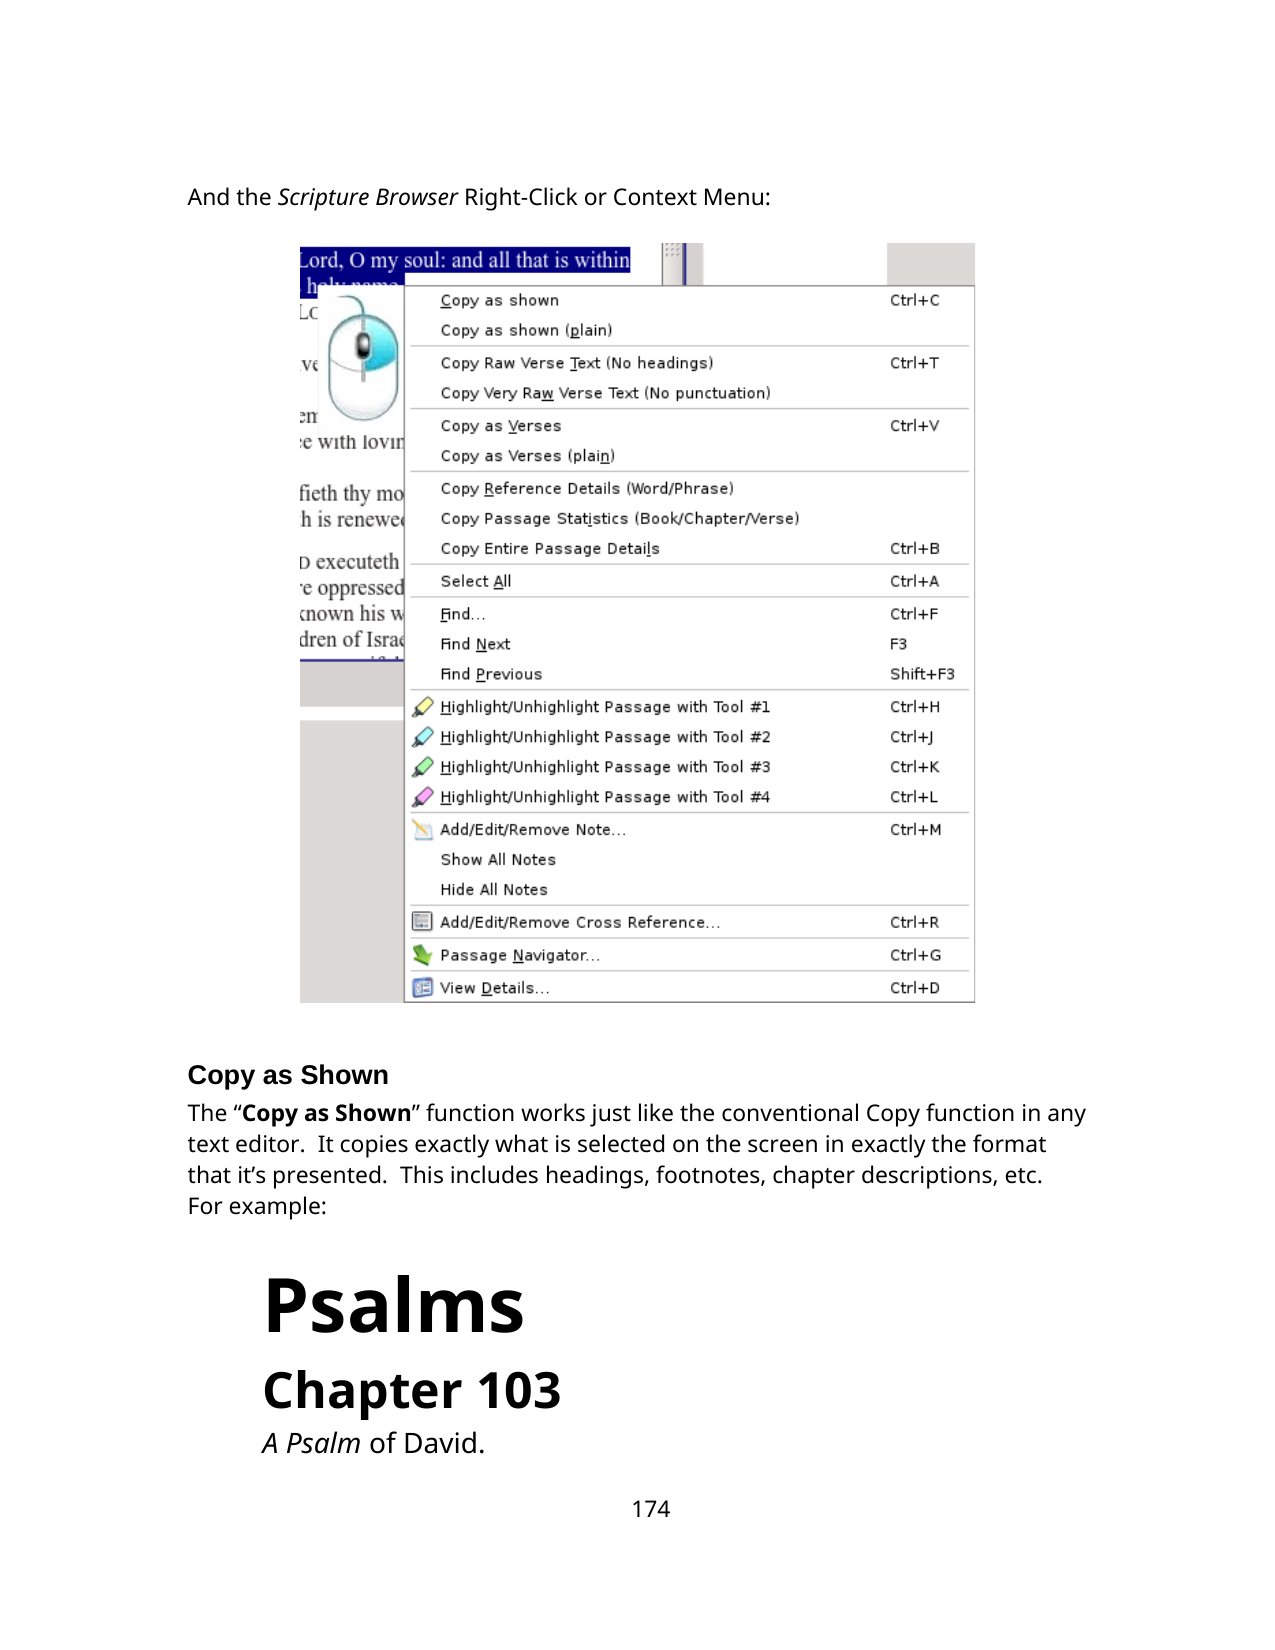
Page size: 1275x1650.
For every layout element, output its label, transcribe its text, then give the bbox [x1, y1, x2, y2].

picture [300, 243, 976, 1003]
text Chapter 103 [262, 1355, 1087, 1423]
text And the Scripture Browser Right-Click or Context Menu: [187, 181, 1087, 212]
text A Psalm of David. [262, 1423, 1087, 1461]
text Psalms [262, 1253, 1087, 1355]
subtitle Copy as Shown [187, 1059, 1087, 1090]
text The “Copy as Shown” function works just like the conventional Copy function in any text editor. It copies exactly what is selected on the screen in exactly the format that it’s presented. This includes headings, footnotes, chapter descriptions, etc. For example: [187, 1096, 1087, 1221]
